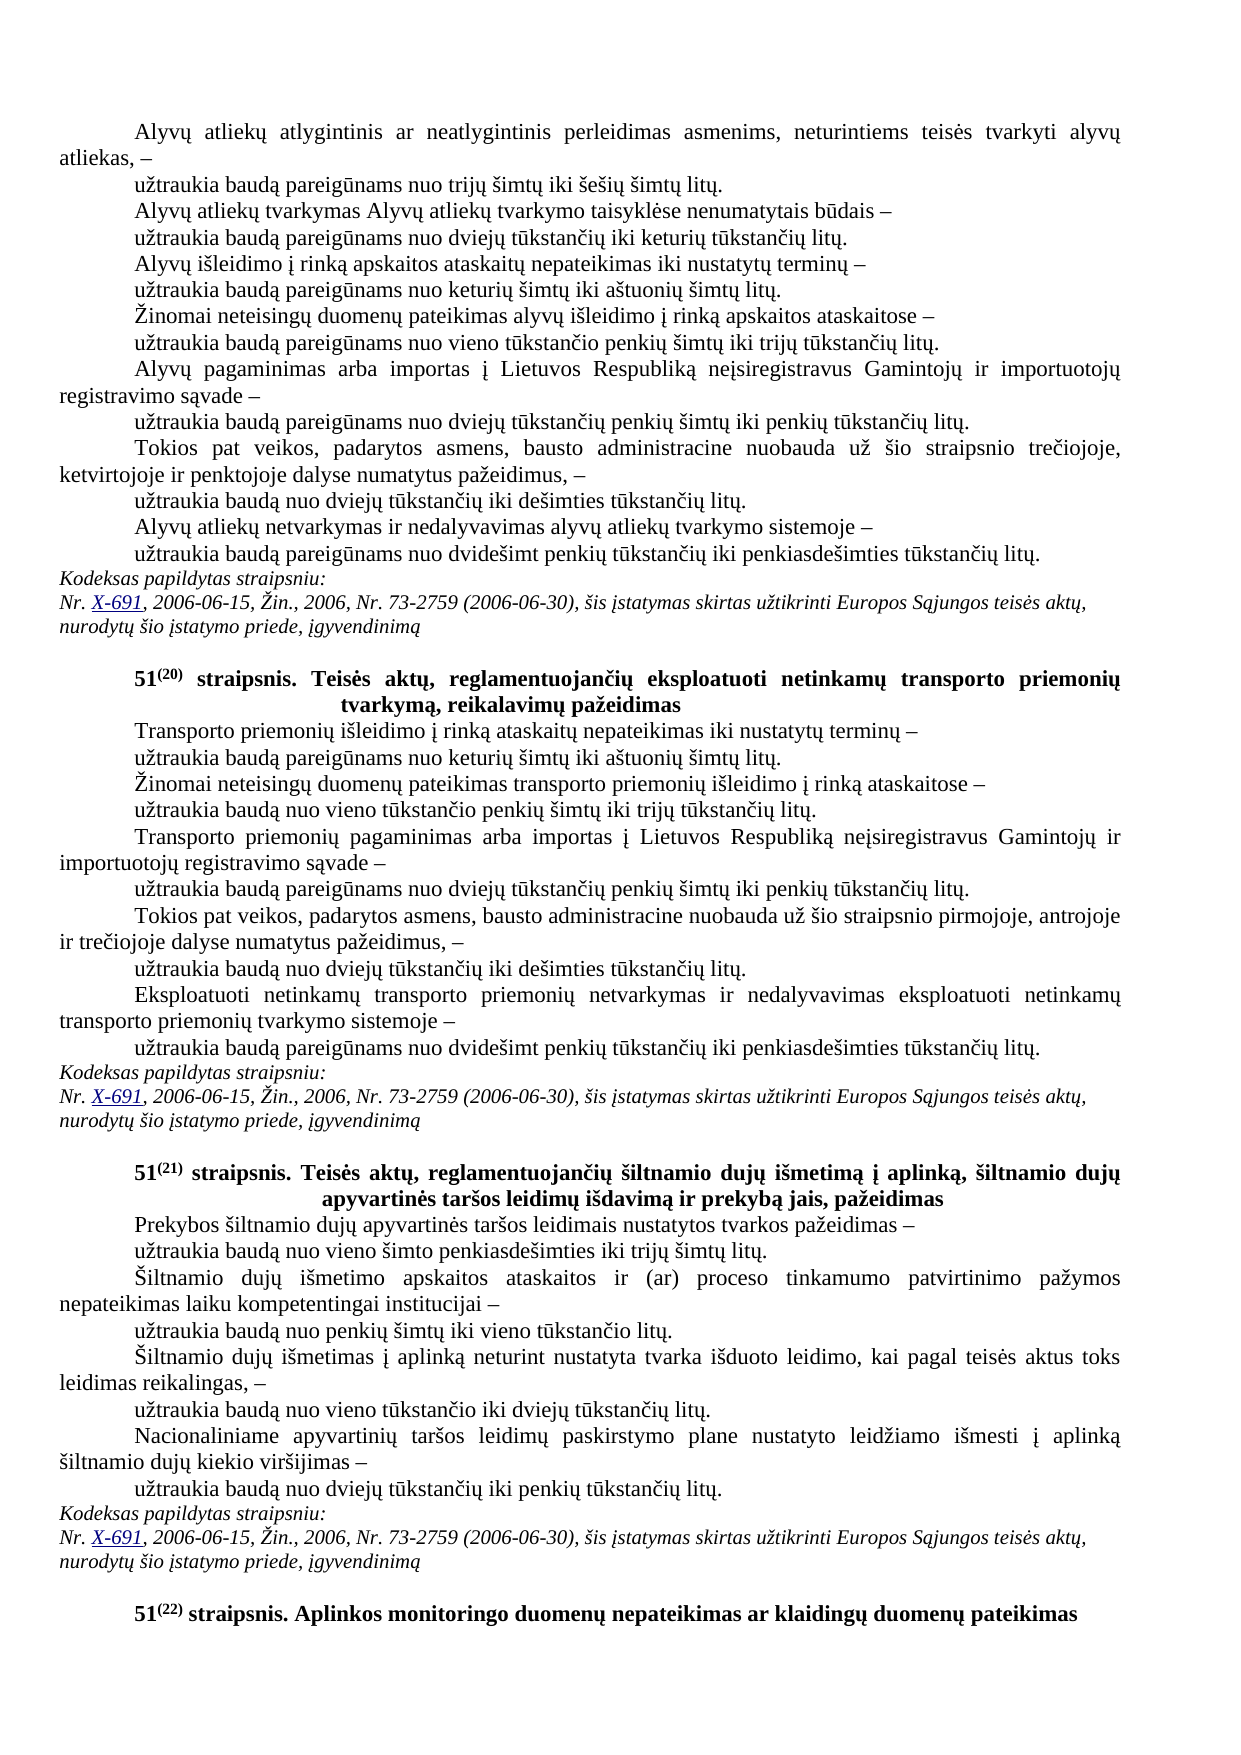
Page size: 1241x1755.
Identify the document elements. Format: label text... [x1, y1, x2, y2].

text užtraukia baudą pareigūnams nuo dvidešimt penkių tūkstančių iki penkiasdešimties tūkstančių litų. [59, 1034, 1122, 1060]
text užtraukia baudą pareigūnams nuo keturių šimtų iki aštuonių šimtų litų. [59, 744, 1122, 770]
text Alyvų pagaminimas arba importas į Lietuvos Respubliką neįsiregistravus Gamintojų ir importuotojų registravimo sąvade – [59, 355, 1122, 408]
text Prekybos šiltnamio dujų apyvartinės taršos leidimais nustatytos tvarkos pažeidimas – [59, 1211, 1122, 1238]
text Nr. X-691, 2006-06-15, Žin., 2006, Nr. 73-2759 (2006-06-30), šis įstatymas skirtas užtikrinti Europos Sąjungos teisės aktų, nurodytų šio įstatymo priede, įgyvendinimą [59, 1525, 1122, 1573]
text užtraukia baudą nuo dviejų tūkstančių iki dešimties tūkstančių litų. [59, 487, 1122, 513]
text užtraukia baudą nuo dviejų tūkstančių iki penkių tūkstančių litų. [59, 1475, 1122, 1501]
text Šiltnamio dujų išmetimo apskaitos ataskaitos ir (ar) proceso tinkamumo patvirtinimo pažymos nepateikimas laiku kompetentingai institucijai – [59, 1264, 1122, 1317]
text Tokios pat veikos, padarytos asmens, bausto administracine nuobauda už šio straipsnio trečiojoje, ketvirtojoje ir penktojoje dalyse numatytus pažeidimus, – [59, 434, 1122, 487]
text Alyvų atliekų netvarkymas ir nedalyvavimas alyvų atliekų tvarkymo sistemoje – [59, 513, 1122, 540]
text Alyvų atliekų atlygintinis ar neatlygintinis perleidimas asmenims, neturintiems teisės tvarkyti alyvų atliekas, – [59, 118, 1122, 171]
text Nr. X-691, 2006-06-15, Žin., 2006, Nr. 73-2759 (2006-06-30), šis įstatymas skirtas užtikrinti Europos Sąjungos teisės aktų, nurodytų šio įstatymo priede, įgyvendinimą [59, 1084, 1122, 1132]
text užtraukia baudą pareigūnams nuo trijų šimtų iki šešių šimtų litų. [59, 171, 1122, 197]
text užtraukia baudą nuo penkių šimtų iki vieno tūkstančio litų. [59, 1317, 1122, 1343]
text užtraukia baudą pareigūnams nuo dviejų tūkstančių penkių šimtų iki penkių tūkstančių litų. [59, 876, 1122, 902]
text Kodeksas papildytas straipsniu: [59, 566, 1122, 590]
text Alyvų išleidimo į rinką apskaitos ataskaitų nepateikimas iki nustatytų terminų – [59, 250, 1122, 276]
text Transporto priemonių išleidimo į rinką ataskaitų nepateikimas iki nustatytų terminų – [59, 717, 1122, 744]
text Šiltnamio dujų išmetimas į aplinką neturint nustatyta tvarka išduoto leidimo, kai pagal teisės aktus toks leidimas reikalingas, – [59, 1343, 1122, 1396]
text Kodeksas papildytas straipsniu: [59, 1060, 1122, 1084]
text Nr. X-691, 2006-06-15, Žin., 2006, Nr. 73-2759 (2006-06-30), šis įstatymas skirtas užtikrinti Europos Sąjungos teisės aktų, nurodytų šio įstatymo priede, įgyvendinimą [59, 590, 1122, 638]
text užtraukia baudą pareigūnams nuo dvidešimt penkių tūkstančių iki penkiasdešimties tūkstančių litų. [59, 540, 1122, 566]
text Tokios pat veikos, padarytos asmens, bausto administracine nuobauda už šio straipsnio pirmojoje, antrojoje ir trečiojoje dalyse numatytus pažeidimus, – [59, 902, 1122, 954]
text užtraukia baudą pareigūnams nuo keturių šimtų iki aštuonių šimtų litų. [59, 276, 1122, 303]
text Eksploatuoti netinkamų transporto priemonių netvarkymas ir nedalyvavimas eksploatuoti netinkamų transporto priemonių tvarkymo sistemoje – [59, 981, 1122, 1034]
text 51(20) straipsnis. Teisės aktų, reglamentuojančių eksploatuoti netinkamų transporto priemonių tvarkymą, reikalavimų pažeidimas [134, 665, 1122, 717]
text užtraukia baudą nuo vieno tūkstančio penkių šimtų iki trijų tūkstančių litų. [59, 796, 1122, 823]
text Alyvų atliekų tvarkymas Alyvų atliekų tvarkymo taisyklėse nenumatytais būdais – [59, 197, 1122, 223]
text užtraukia baudą nuo vieno tūkstančio iki dviejų tūkstančių litų. [59, 1396, 1122, 1422]
text užtraukia baudą pareigūnams nuo dviejų tūkstančių iki keturių tūkstančių litų. [59, 223, 1122, 250]
text Kodeksas papildytas straipsniu: [59, 1501, 1122, 1525]
text užtraukia baudą pareigūnams nuo dviejų tūkstančių penkių šimtų iki penkių tūkstančių litų. [59, 408, 1122, 434]
text Transporto priemonių pagaminimas arba importas į Lietuvos Respubliką neįsiregistravus Gamintojų ir importuotojų registravimo sąvade – [59, 823, 1122, 876]
text 51(22) straipsnis. Aplinkos monitoringo duomenų nepateikimas ar klaidingų duomenų pateikimas [134, 1600, 1122, 1626]
text užtraukia baudą nuo dviejų tūkstančių iki dešimties tūkstančių litų. [59, 954, 1122, 981]
text Nacionaliniame apyvartinių taršos leidimų paskirstymo plane nustatyto leidžiamo išmesti į aplinką šiltnamio dujų kiekio viršijimas – [59, 1422, 1122, 1475]
text Žinomai neteisingų duomenų pateikimas transporto priemonių išleidimo į rinką ataskaitose – [59, 770, 1122, 796]
text užtraukia baudą pareigūnams nuo vieno tūkstančio penkių šimtų iki trijų tūkstančių litų. [59, 329, 1122, 355]
text užtraukia baudą nuo vieno šimto penkiasdešimties iki trijų šimtų litų. [59, 1238, 1122, 1264]
text Žinomai neteisingų duomenų pateikimas alyvų išleidimo į rinką apskaitos ataskaitose – [59, 303, 1122, 329]
text 51(21) straipsnis. Teisės aktų, reglamentuojančių šiltnamio dujų išmetimą į aplinką, šiltnamio dujų apyvartinės taršos leidimų išdavimą ir prekybą jais, pažeidimas [134, 1158, 1122, 1211]
